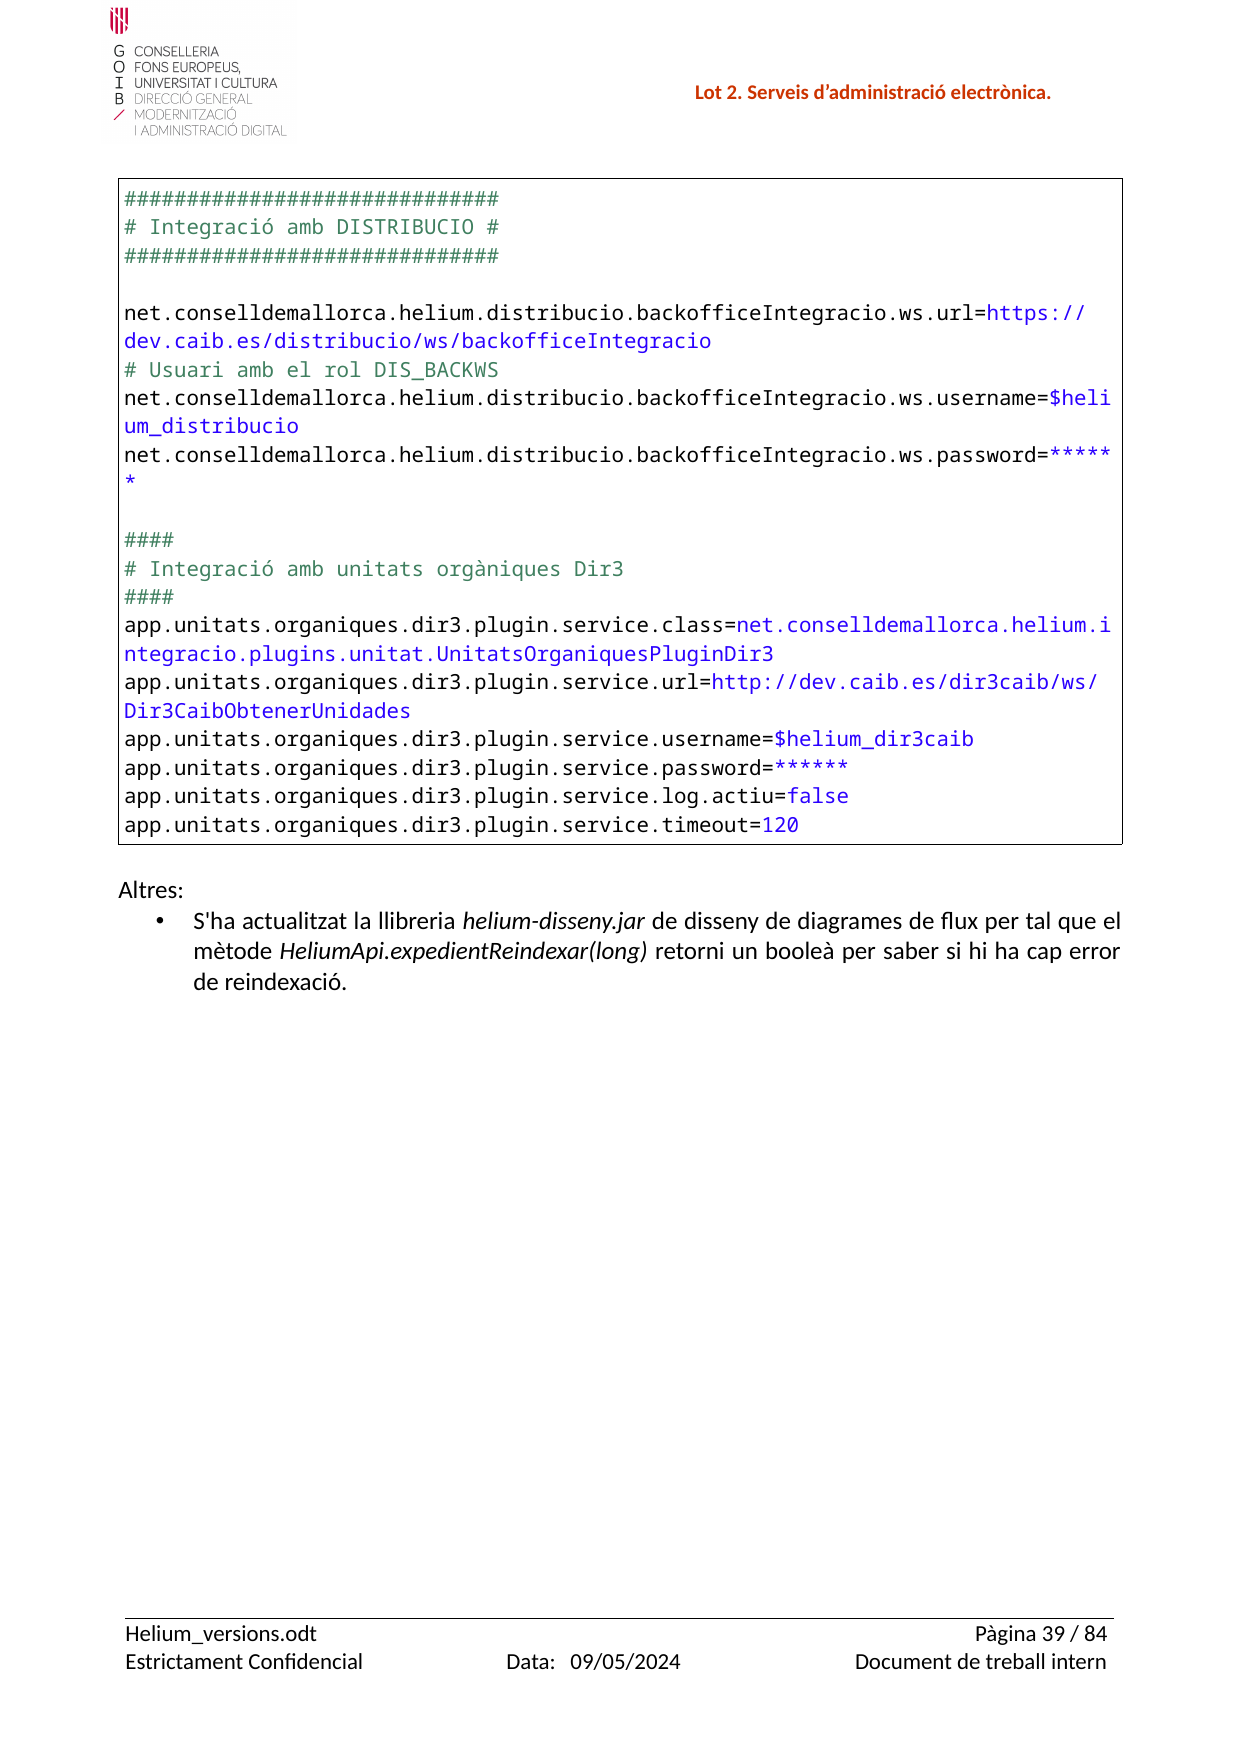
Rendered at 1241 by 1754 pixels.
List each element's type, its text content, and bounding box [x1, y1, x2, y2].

text Altres: [118, 874, 1122, 905]
table_header ############################## # Integració amb DISTRIBUCIO # ############################## net.conselldemallorca.helium.distribucio.backofficeIntegracio.ws.url=https://dev.caib.es/distribucio/ws/backofficeIntegracio # Usuari amb el rol DIS_BACKWS net.conselldemallorca.helium.distribucio.backofficeIntegracio.ws.username=$helium_distribucio net.conselldemallorca.helium.distribucio.backofficeIntegracio.ws.password=****** #### # Integració amb unitats orgàniques Dir3 #### app.unitats.organiques.dir3.plugin.service.class=net.conselldemallorca.helium.integracio.plugins.unitat.UnitatsOrganiquesPluginDir3 app.unitats.organiques.dir3.plugin.service.url=http://dev.caib.es/dir3caib/ws/Dir3CaibObtenerUnidades app.unitats.organiques.dir3.plugin.service.username=$helium_dir3caib app.unitats.organiques.dir3.plugin.service.password=****** app.unitats.organiques.dir3.plugin.service.log.actiu=false app.unitats.organiques.dir3.plugin.service.timeout=120 [119, 179, 1122, 844]
picture [100, 0, 297, 144]
list S'ha actualitzat la llibreria helium-disseny.jar de disseny de diagrames de flux per tal que el mètode HeliumApi.expedientReindexar(long) retorni un booleà per saber si hi ha cap error de reindexació. [156, 905, 1122, 997]
